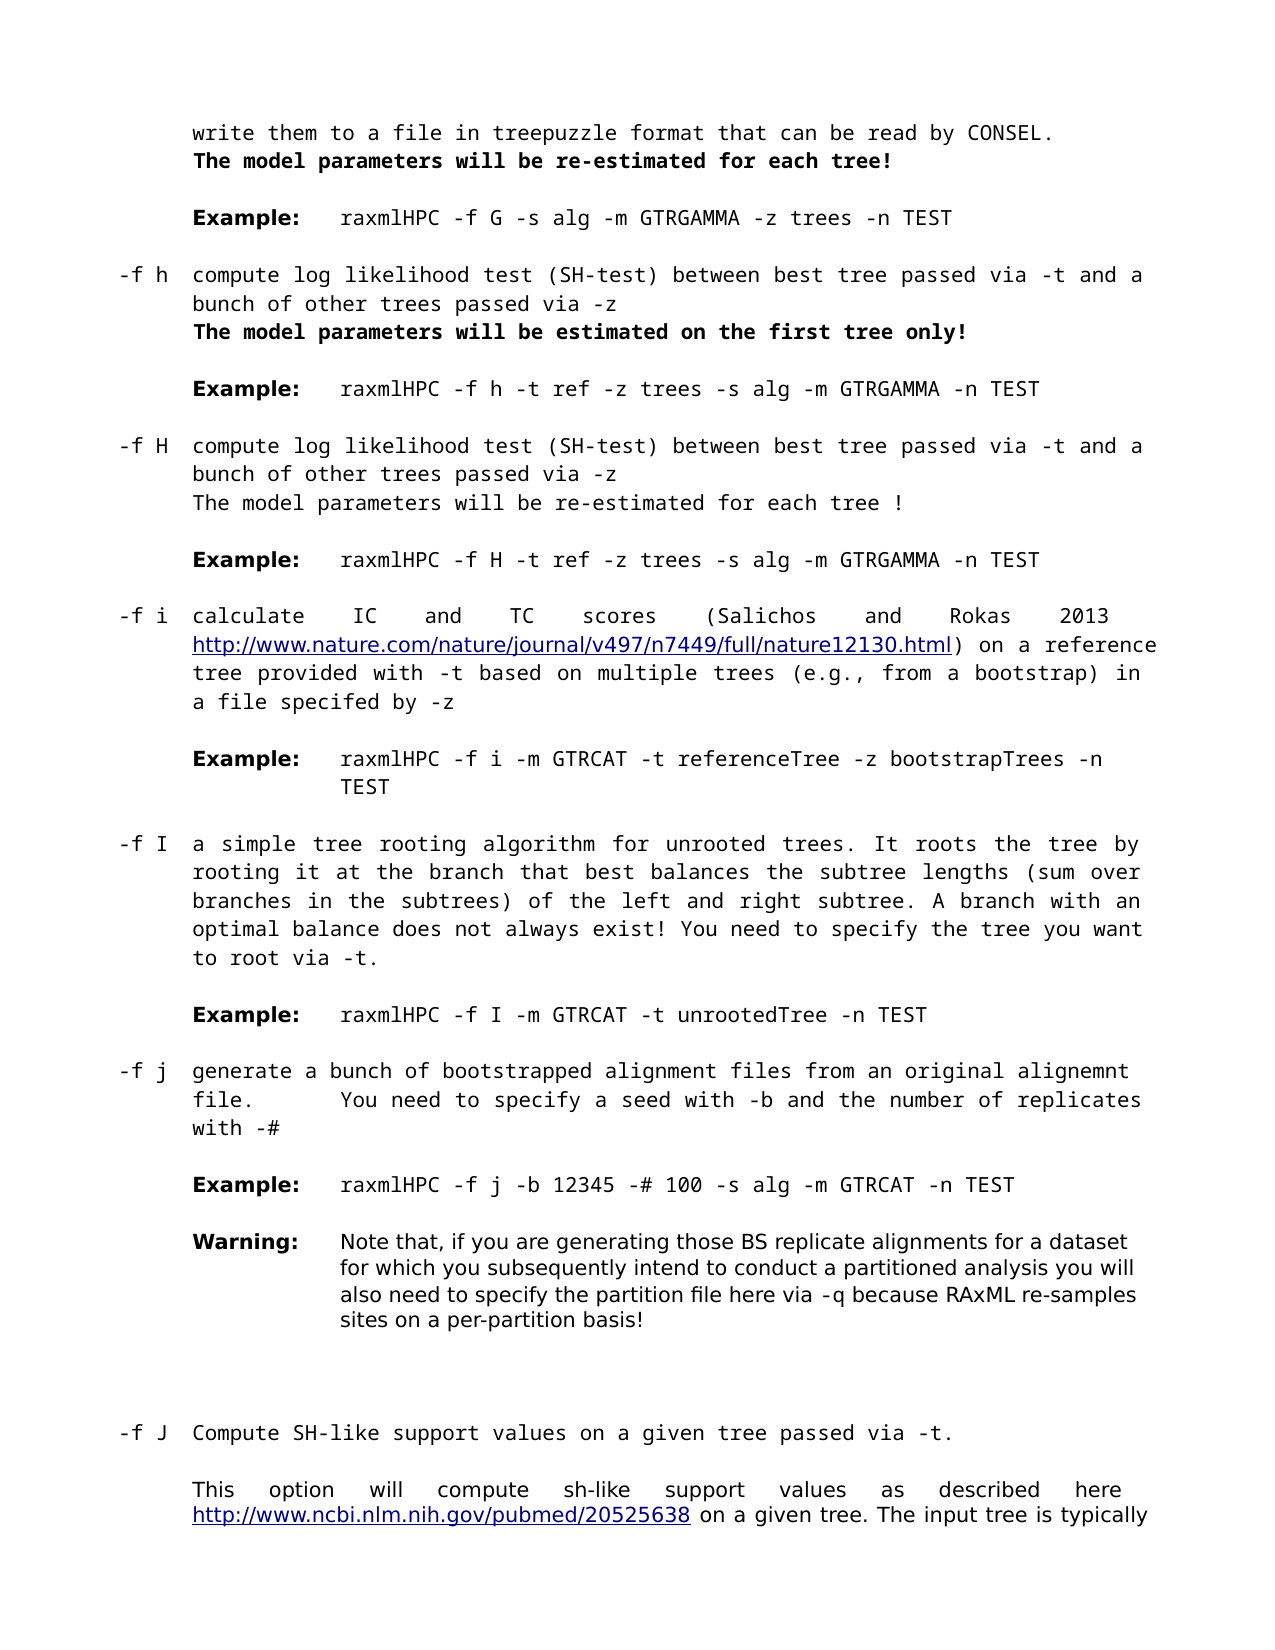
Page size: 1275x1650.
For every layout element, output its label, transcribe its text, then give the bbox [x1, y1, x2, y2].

text Example: raxmlHPC -f G -s alg -m GTRGAMMA -z trees -n TEST [118, 203, 1157, 232]
text This option will compute sh-like support values as described here http://www.ncbi.nlm.nih.gov/pubmed/20525638 on a given tree. The input tree is typically [118, 1475, 1157, 1527]
text -f j generate a bunch of bootstrapped alignment files from an original alignemnt file. You need to specify a seed with -b and the number of replicates with -# [118, 1057, 1157, 1142]
text -f J Compute SH-like support values on a given tree passed via -t. [118, 1418, 1157, 1446]
text The model parameters will be re-estimated for each tree ! [118, 488, 1157, 516]
text Example: raxmlHPC -f H -t ref -z trees -s alg -m GTRGAMMA -n TEST [118, 545, 1157, 573]
text -f H compute log likelihood test (SH-test) between best tree passed via -t and a bunch of other trees passed via -z [118, 431, 1157, 488]
text Example: raxmlHPC -f j -b 12345 -# 100 -s alg -m GTRCAT -n TEST [118, 1170, 1157, 1199]
text Example: raxmlHPC -f h -t ref -z trees -s alg -m GTRGAMMA -n TEST [118, 374, 1157, 402]
text -f I a simple tree rooting algorithm for unrooted trees. It roots the tree by rooting it at the branch that best balances the subtree lengths (sum over branches in the subtrees) of the left and right subtree. A branch with an optimal balance does not always exist! You need to specify the tree you want to root via -t. [118, 829, 1157, 971]
text The model parameters will be estimated on the first tree only! [118, 317, 1157, 346]
text -f h compute log likelihood test (SH-test) between best tree passed via -t and a bunch of other trees passed via -z [118, 260, 1157, 317]
text Example: raxmlHPC -f i -m GTRCAT -t referenceTree -z bootstrapTrees -n TEST [118, 744, 1157, 801]
text The model parameters will be re-estimated for each tree! [118, 147, 1157, 175]
text Example: raxmlHPC -f I -m GTRCAT -t unrootedTree -n TEST [118, 1000, 1157, 1028]
text write them to a file in treepuzzle format that can be read by CONSEL. [118, 118, 1157, 147]
text Warning: Note that, if you are generating those BS replicate alignments for a dataset for which you subsequently intend to conduct a partitioned analysis you will also need to specify the partition file here via -q because RAxML re-samples sites on a per-partition basis! [118, 1227, 1157, 1333]
text -f i calculate IC and TC scores (Salichos and Rokas 2013 http://www.nature.com/nature/journal/v497/n7449/full/nature12130.html) on a reference tree provided with -t based on multiple trees (e.g., from a bootstrap) in a file specifed by -z [118, 602, 1157, 715]
